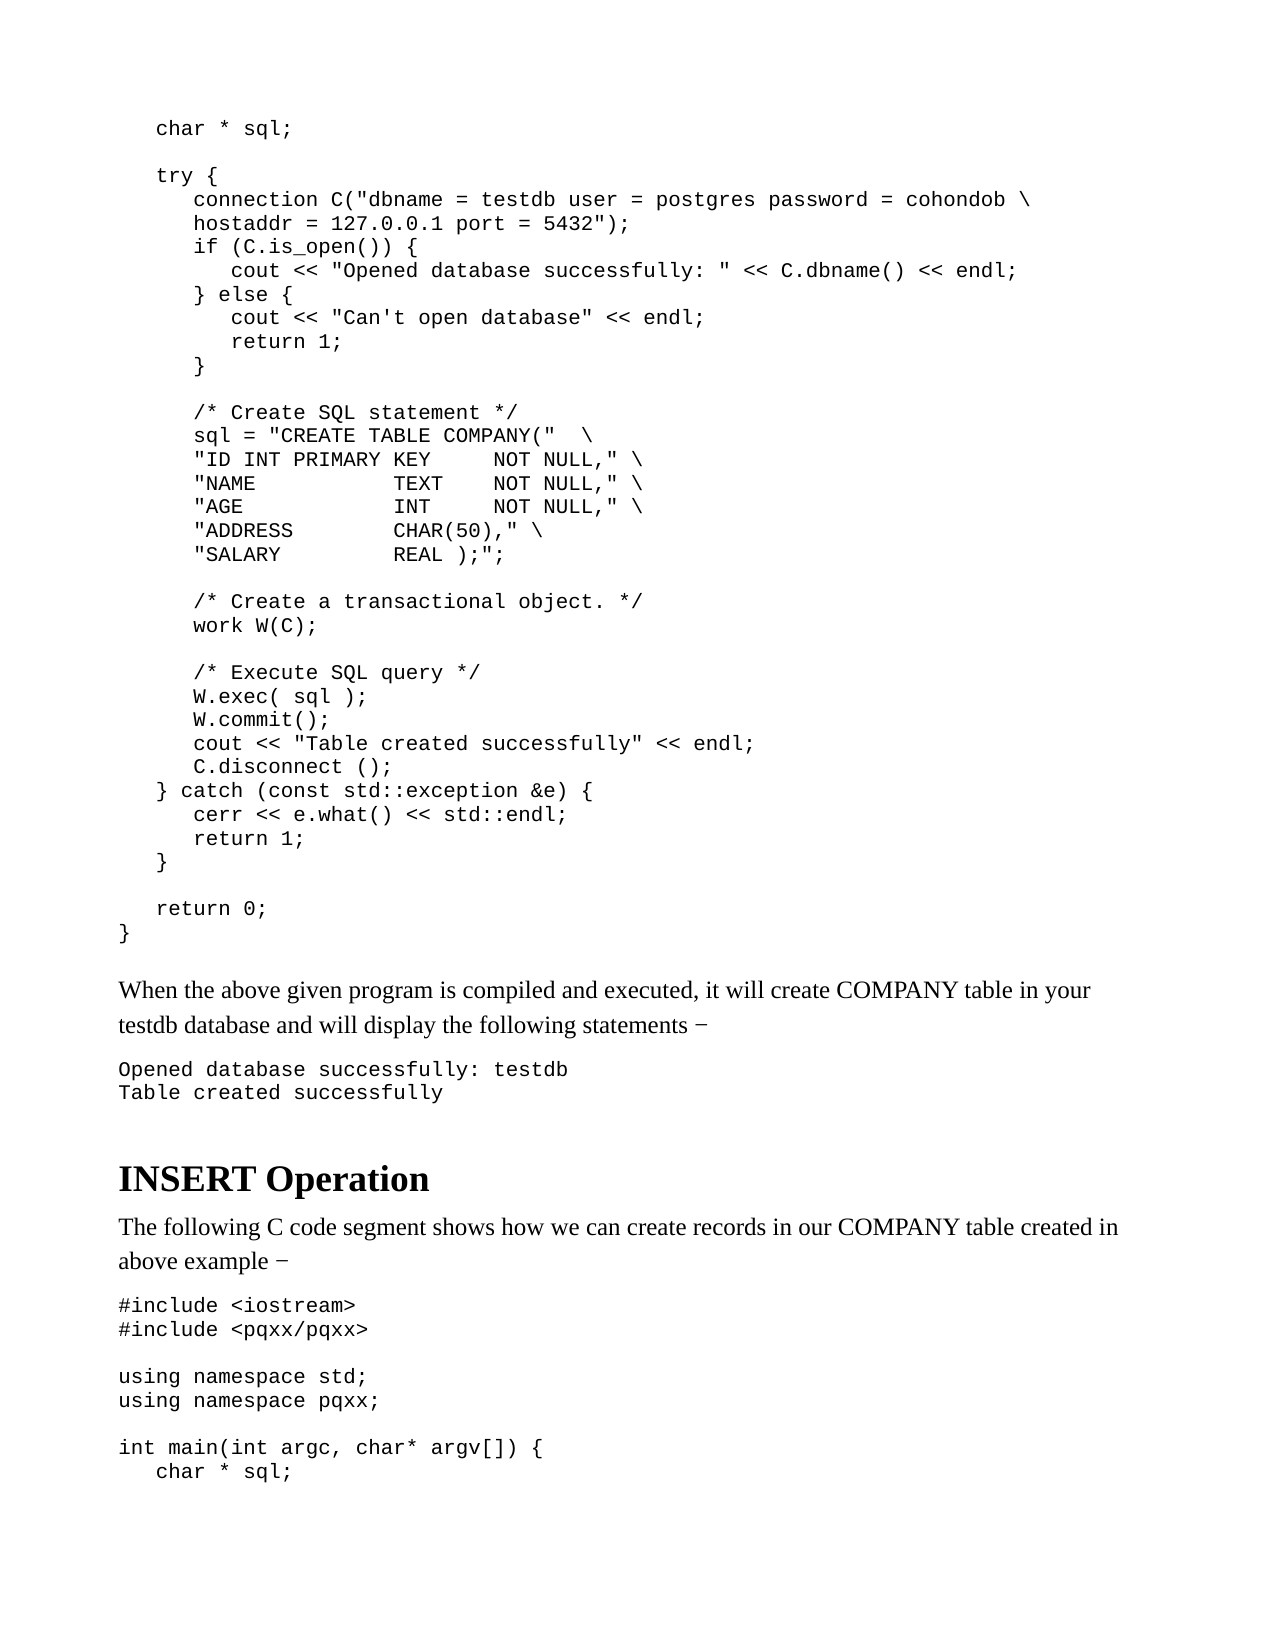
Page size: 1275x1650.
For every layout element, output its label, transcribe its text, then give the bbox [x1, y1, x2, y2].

text } catch (const std::exception &e) { [118, 780, 1157, 804]
text return 0; [118, 898, 1157, 922]
text "ADDRESS CHAR(50)," \ [118, 520, 1157, 544]
text "ID INT PRIMARY KEY NOT NULL," \ [118, 449, 1157, 473]
text using namespace std; [118, 1366, 1157, 1390]
text hostaddr = 127.0.0.1 port = 5432"); [118, 213, 1157, 236]
text /* Create a transactional object. */ [118, 591, 1157, 615]
text /* Create SQL statement */ [118, 402, 1157, 426]
text "AGE INT NOT NULL," \ [118, 496, 1157, 520]
text cout << "Can't open database" << endl; [118, 307, 1157, 331]
text char * sql; [118, 1461, 1157, 1485]
text "NAME TEXT NOT NULL," \ [118, 473, 1157, 496]
text When the above given program is compiled and executed, it will create COMPANY table in your testdb database and will display the following statements − [118, 975, 1157, 1038]
text cout << "Table created successfully" << endl; [118, 733, 1157, 757]
text "SALARY REAL );"; [118, 544, 1157, 567]
text } [118, 851, 1157, 875]
text /* Execute SQL query */ [118, 662, 1157, 686]
text sql = "CREATE TABLE COMPANY(" \ [118, 426, 1157, 449]
text int main(int argc, char* argv[]) { [118, 1437, 1157, 1461]
subtitle INSERT Operation [118, 1156, 1157, 1199]
text connection C("dbname = testdb user = postgres password = cohondob \ [118, 189, 1157, 213]
text cerr << e.what() << std::endl; [118, 804, 1157, 827]
text using namespace pqxx; [118, 1390, 1157, 1414]
text W.exec( sql ); [118, 686, 1157, 709]
text W.commit(); [118, 709, 1157, 733]
text cout << "Opened database successfully: " << C.dbname() << endl; [118, 260, 1157, 284]
text char * sql; [118, 118, 1157, 142]
text } [118, 922, 1157, 946]
text } [118, 354, 1157, 378]
text return 1; [118, 331, 1157, 354]
text C.disconnect (); [118, 757, 1157, 780]
text #include <iostream> [118, 1296, 1157, 1319]
text #include <pqxx/pqxx> [118, 1319, 1157, 1343]
text try { [118, 165, 1157, 189]
text return 1; [118, 827, 1157, 851]
text work W(C); [118, 615, 1157, 638]
text } else { [118, 284, 1157, 307]
text The following C code segment shows how we can create records in our COMPANY table created in above example − [118, 1212, 1157, 1275]
text if (C.is_open()) { [118, 236, 1157, 260]
text Table created successfully [118, 1082, 1157, 1106]
text Opened database successfully: testdb [118, 1059, 1157, 1082]
